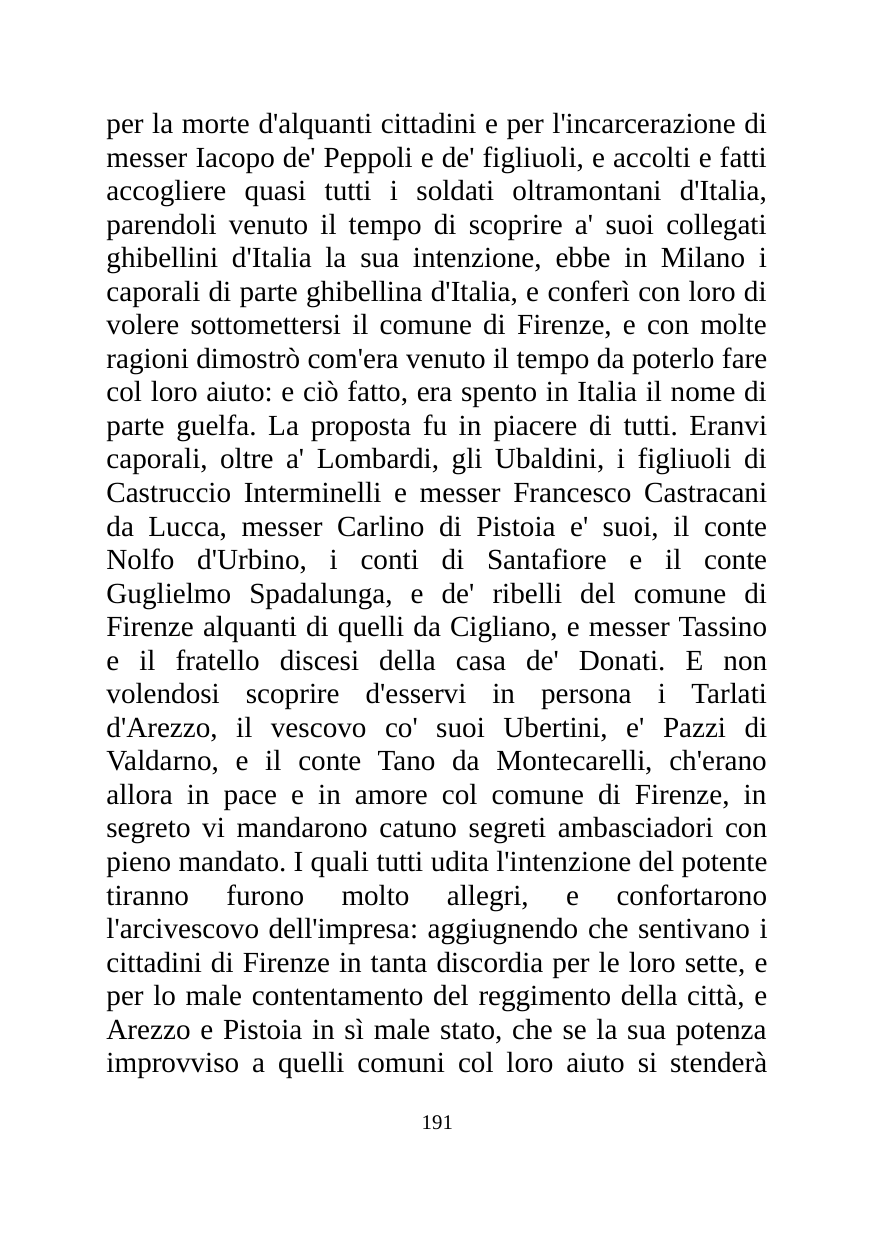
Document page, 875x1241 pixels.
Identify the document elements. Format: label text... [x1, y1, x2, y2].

text per la morte d'alquanti cittadini e per l'incarcerazione di messer Iacopo de' Peppoli e de' figliuoli, e accolti e fatti accogliere quasi tutti i soldati oltramontani d'Italia, parendoli venuto il tempo di scoprire a' suoi collegati ghibellini d'Italia la sua intenzione, ebbe in Milano i caporali di parte ghibellina d'Italia, e conferì con loro di volere sottomettersi il comune di Firenze, e con molte ragioni dimostrò com'era venuto il tempo da poterlo fare col loro aiuto: e ciò fatto, era spento in Italia il nome di parte guelfa. La proposta fu in piacere di tutti. Eranvi caporali, oltre a' Lombardi, gli Ubaldini, i figliuoli di Castruccio Interminelli e messer Francesco Castracani da Lucca, messer Carlino di Pistoia e' suoi, il conte Nolfo d'Urbino, i conti di Santafiore e il conte Guglielmo Spadalunga, e de' ribelli del comune di Firenze alquanti di quelli da Cigliano, e messer Tassino e il fratello discesi della casa de' Donati. E non volendosi scoprire d'esservi in persona i Tarlati d'Arezzo, il vescovo co' suoi Ubertini, e' Pazzi di Valdarno, e il conte Tano da Montecarelli, ch'erano allora in pace e in amore col comune di Firenze, in segreto vi mandarono catuno segreti ambasciadori con pieno mandato. I quali tutti udita l'intenzione del potente tiranno furono molto allegri, e confortarono l'arcivescovo dell'impresa: aggiugnendo che sentivano i cittadini di Firenze in tanta discordia per le loro sette, e per lo male contentamento del reggimento della città, e Arezzo e Pistoia in sì male stato, che se la sua potenza improvviso a quelli comuni col loro aiuto si stenderà [106, 106, 768, 1079]
